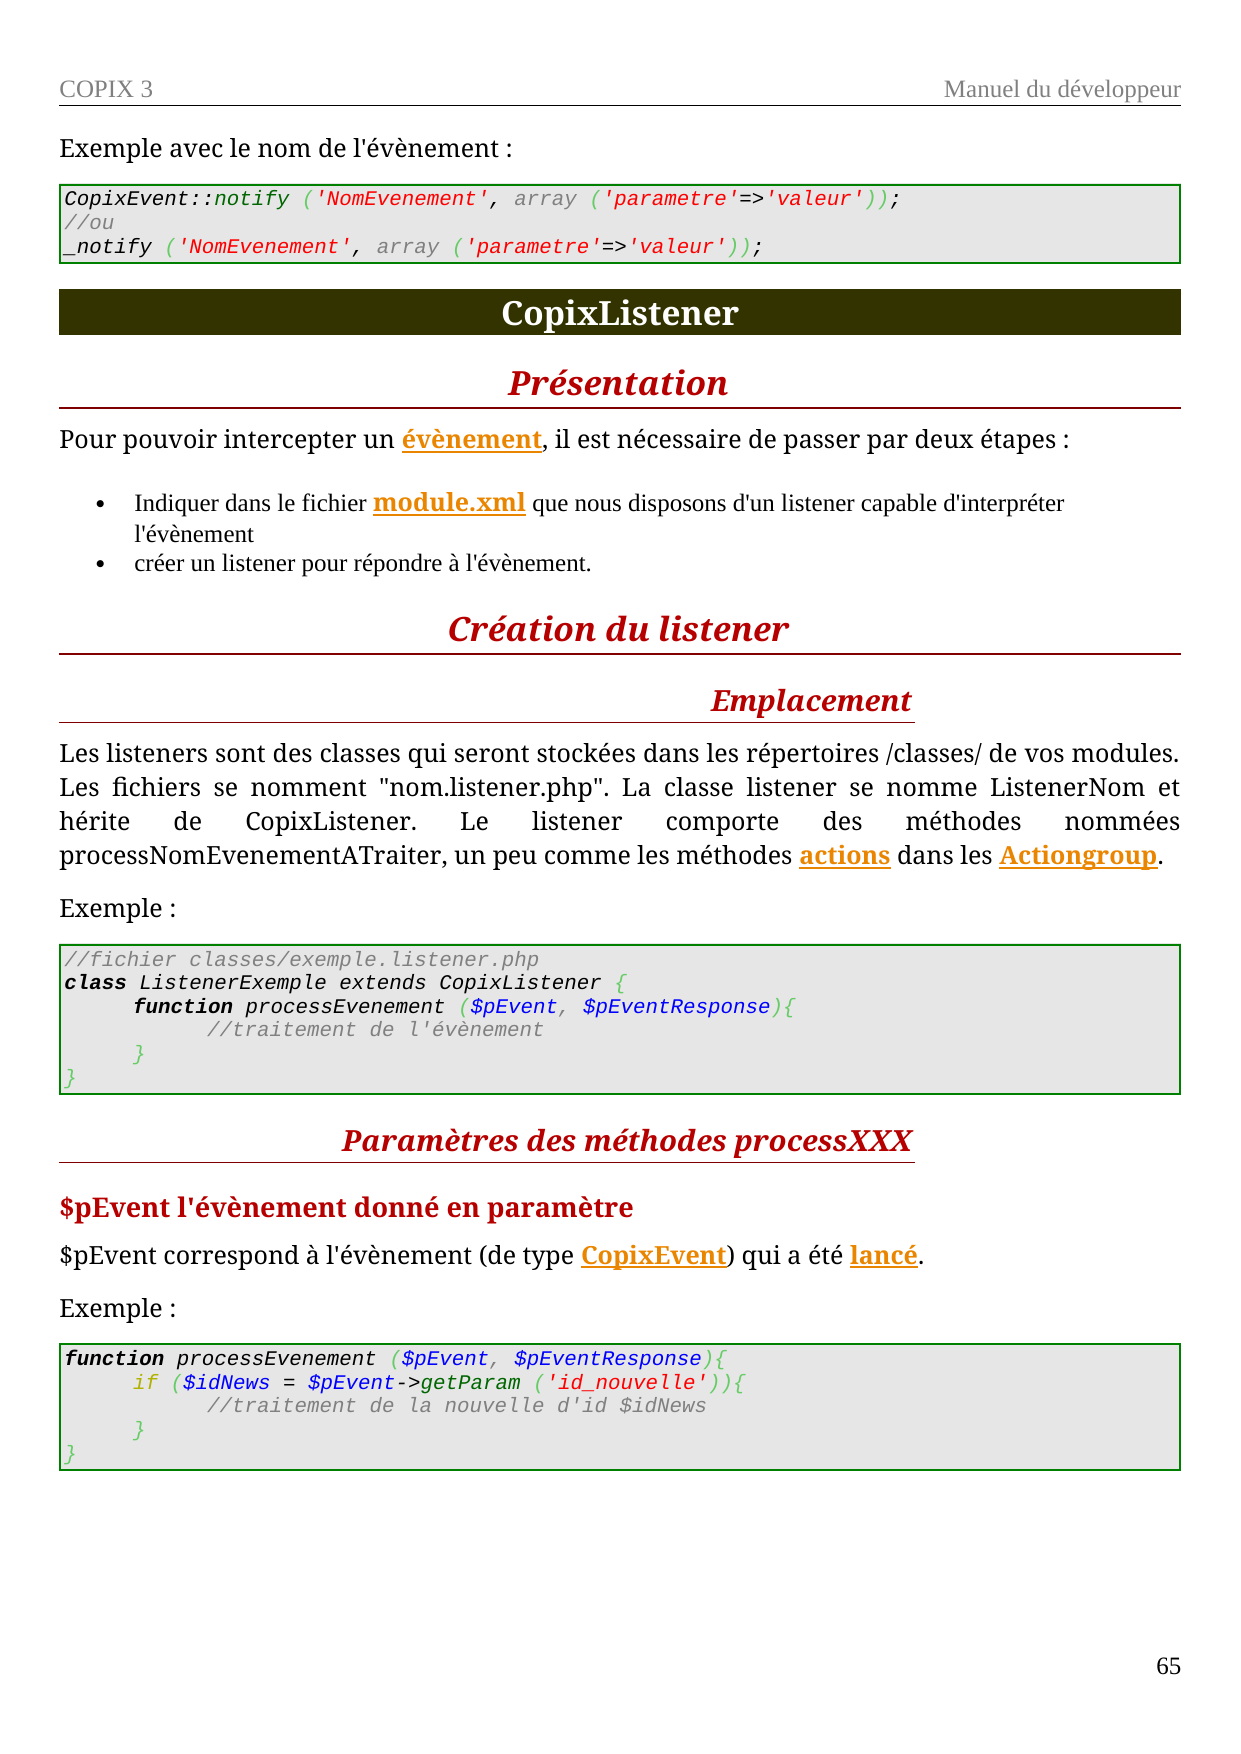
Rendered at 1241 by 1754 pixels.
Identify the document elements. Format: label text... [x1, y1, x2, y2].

text } [61, 1438, 1179, 1469]
text Exemple avec le nom de l'évènement : [59, 131, 1181, 165]
text CopixEvent::notify ('NomEvenement', array ('parametre'=>'valeur')); [61, 186, 1179, 207]
text } [61, 1038, 1179, 1062]
subtitle Emplacement [59, 680, 915, 722]
text function processEvenement ($pEvent, $pEventResponse){ [61, 991, 1179, 1014]
text Exemple : [59, 1290, 1181, 1324]
text Pour pouvoir intercepter un évènement, il est nécessaire de passer par deux étapes : [59, 422, 1181, 456]
text } [61, 1414, 1179, 1438]
text function processEvenement ($pEvent, $pEventResponse){ [61, 1345, 1179, 1367]
subtitle Création du listener [59, 606, 1181, 653]
text $pEvent correspond à l'évènement (de type CopixEvent) qui a été lancé. [59, 1238, 1181, 1272]
text //traitement de l'évènement [61, 1014, 1179, 1038]
text } [61, 1062, 1179, 1093]
subtitle Présentation [59, 360, 1181, 407]
list Indiquer dans le fichier module.xml que nous disposons d'un listener capable d'interpréter l'évènement [97, 485, 1181, 548]
subtitle $pEvent l'évènement donné en paramètre [59, 1188, 1181, 1225]
subtitle CopixListener [59, 289, 1181, 335]
text Les listeners sont des classes qui seront stockées dans les répertoires /classes/ de vos modules. Les fichiers se nomment "nom.listener.php". La classe listener se nomme ListenerNom et hérite de CopixListener. Le listener comporte des méthodes nommées processNomEvenementATraiter, un peu comme les méthodes actions dans les Actiongroup. [59, 736, 1181, 872]
subtitle Paramètres des méthodes processXXX [59, 1120, 915, 1162]
text //fichier classes/exemple.listener.php [61, 946, 1179, 967]
text //ou [61, 207, 1179, 231]
text if ($idNews = $pEvent->getParam ('id_nouvelle')){ [61, 1367, 1179, 1391]
text Exemple : [59, 891, 1181, 925]
text _notify ('NomEvenement', array ('parametre'=>'valeur')); [61, 231, 1179, 262]
text class ListenerExemple extends CopixListener { [61, 967, 1179, 991]
list créer un listener pour répondre à l'évènement. [97, 548, 1181, 577]
text //traitement de la nouvelle d'id $idNews [61, 1391, 1179, 1414]
